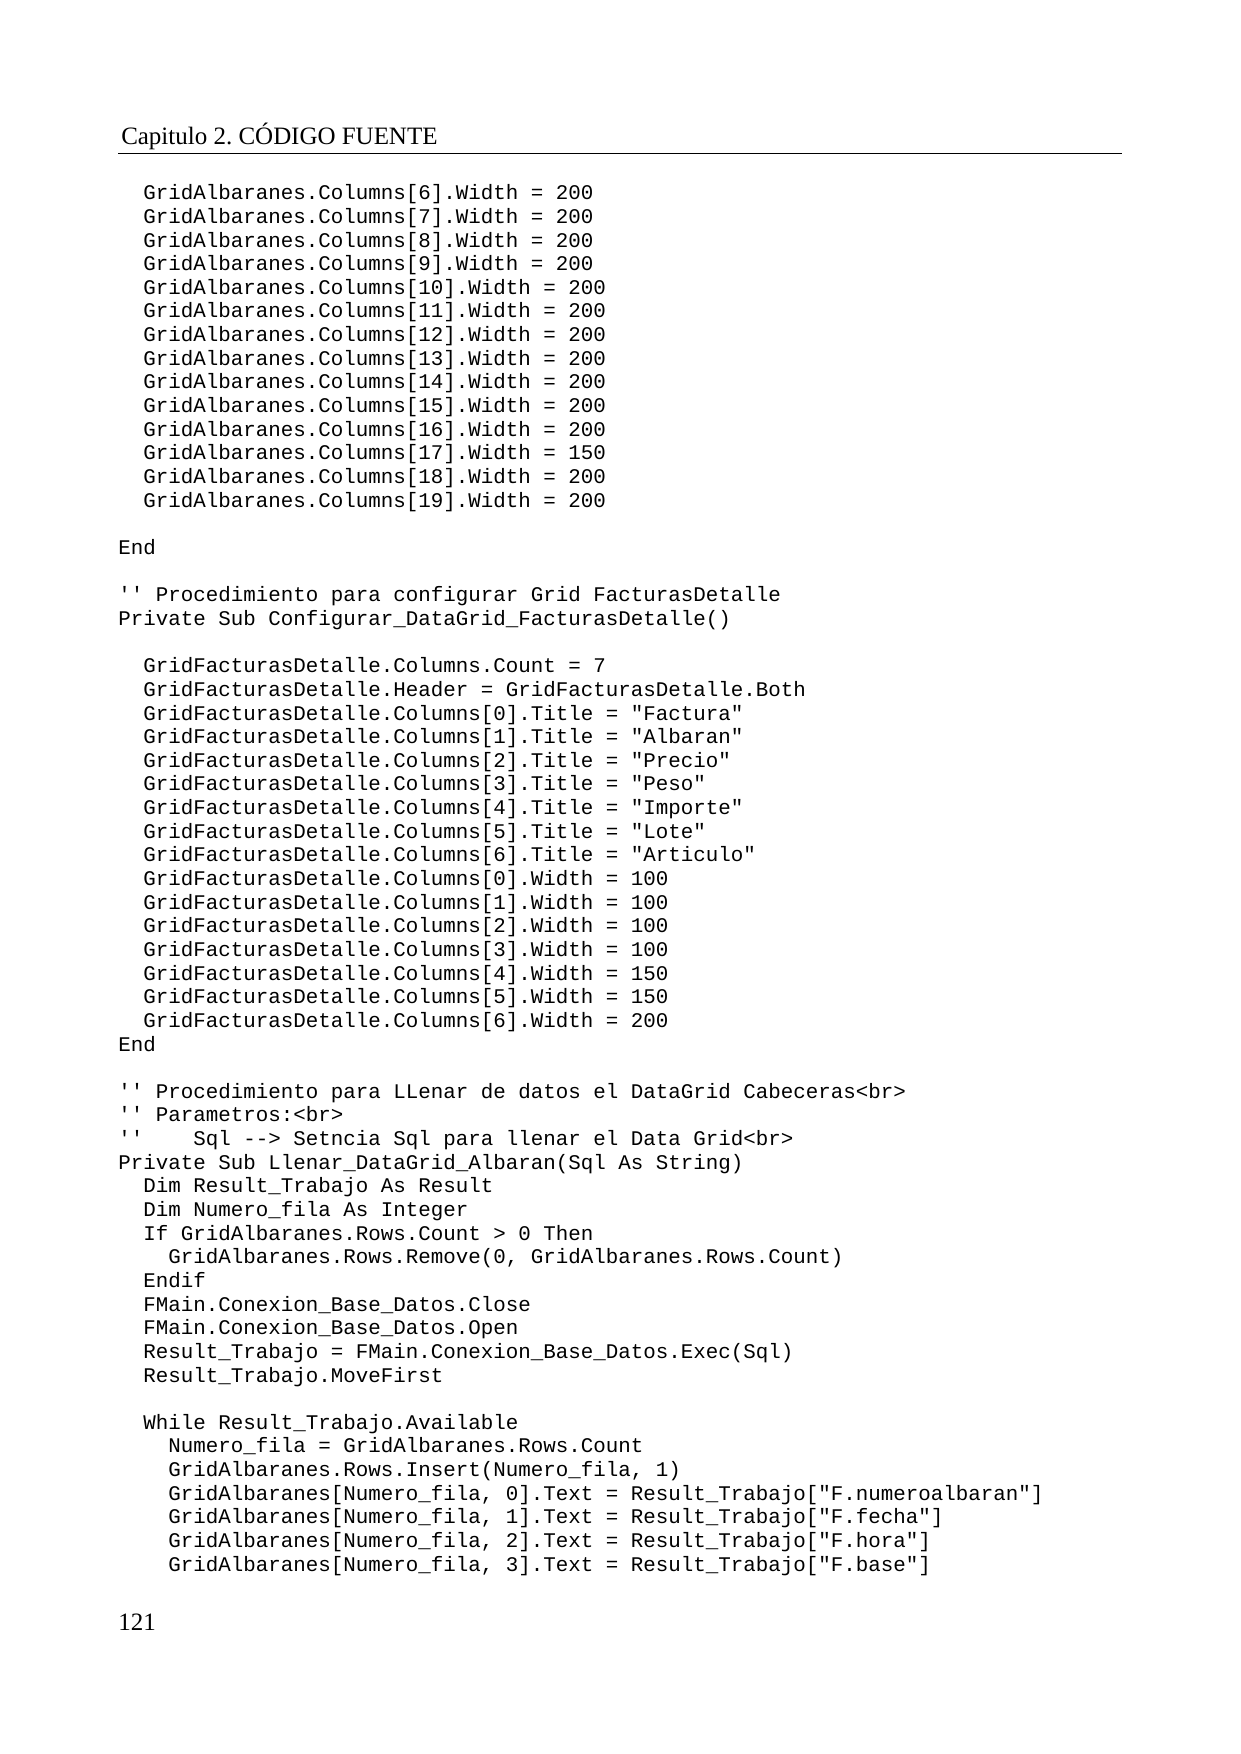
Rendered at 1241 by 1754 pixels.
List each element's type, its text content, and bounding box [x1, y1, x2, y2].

text GridAlbaranes.Columns[7].Width = 200 [118, 206, 1122, 229]
text GridFacturasDetalle.Columns[0].Width = 100 [118, 868, 1122, 892]
text '' Sql --> Setncia Sql para llenar el Data Grid<br> [118, 1128, 1122, 1152]
text '' Procedimiento para LLenar de datos el DataGrid Cabeceras<br> [118, 1081, 1122, 1104]
text GridAlbaranes.Columns[15].Width = 200 [118, 395, 1122, 419]
text GridAlbaranes[Numero_fila, 0].Text = Result_Trabajo["F.numeroalbaran"] [118, 1483, 1122, 1506]
text GridFacturasDetalle.Columns[4].Title = "Importe" [118, 797, 1122, 821]
text GridAlbaranes.Columns[11].Width = 200 [118, 301, 1122, 324]
text GridFacturasDetalle.Header = GridFacturasDetalle.Both [118, 679, 1122, 702]
text GridAlbaranes.Columns[10].Width = 200 [118, 277, 1122, 301]
text GridFacturasDetalle.Columns[5].Title = "Lote" [118, 821, 1122, 844]
text GridAlbaranes.Columns[9].Width = 200 [118, 253, 1122, 277]
text GridFacturasDetalle.Columns[1].Title = "Albaran" [118, 726, 1122, 750]
text GridAlbaranes.Columns[14].Width = 200 [118, 371, 1122, 395]
text End [118, 1033, 1122, 1057]
text GridAlbaranes.Columns[8].Width = 200 [118, 229, 1122, 253]
text GridAlbaranes[Numero_fila, 3].Text = Result_Trabajo["F.base"] [118, 1554, 1122, 1577]
text Private Sub Configurar_DataGrid_FacturasDetalle() [118, 608, 1122, 632]
text Dim Numero_fila As Integer [118, 1199, 1122, 1223]
text GridAlbaranes.Columns[19].Width = 200 [118, 490, 1122, 513]
text GridFacturasDetalle.Columns[5].Width = 150 [118, 986, 1122, 1010]
text Dim Result_Trabajo As Result [118, 1175, 1122, 1199]
text GridFacturasDetalle.Columns.Count = 7 [118, 655, 1122, 679]
text Endif [118, 1270, 1122, 1294]
text GridFacturasDetalle.Columns[3].Width = 100 [118, 939, 1122, 963]
text GridAlbaranes.Columns[12].Width = 200 [118, 324, 1122, 348]
text GridFacturasDetalle.Columns[2].Width = 100 [118, 915, 1122, 939]
text '' Procedimiento para configurar Grid FacturasDetalle [118, 584, 1122, 608]
text GridAlbaranes[Numero_fila, 2].Text = Result_Trabajo["F.hora"] [118, 1530, 1122, 1554]
text GridFacturasDetalle.Columns[6].Width = 200 [118, 1010, 1122, 1033]
text GridFacturasDetalle.Columns[3].Title = "Peso" [118, 773, 1122, 797]
text GridAlbaranes.Columns[17].Width = 150 [118, 442, 1122, 466]
text GridFacturasDetalle.Columns[1].Width = 100 [118, 892, 1122, 915]
text GridAlbaranes.Rows.Insert(Numero_fila, 1) [118, 1459, 1122, 1483]
text GridAlbaranes.Columns[6].Width = 200 [118, 182, 1122, 206]
text FMain.Conexion_Base_Datos.Open [118, 1317, 1122, 1341]
text FMain.Conexion_Base_Datos.Close [118, 1294, 1122, 1317]
text GridAlbaranes.Rows.Remove(0, GridAlbaranes.Rows.Count) [118, 1246, 1122, 1270]
text GridFacturasDetalle.Columns[4].Width = 150 [118, 963, 1122, 986]
text Result_Trabajo = FMain.Conexion_Base_Datos.Exec(Sql) [118, 1341, 1122, 1364]
text GridAlbaranes[Numero_fila, 1].Text = Result_Trabajo["F.fecha"] [118, 1506, 1122, 1530]
text '' Parametros:<br> [118, 1104, 1122, 1128]
text GridFacturasDetalle.Columns[6].Title = "Articulo" [118, 844, 1122, 868]
text GridAlbaranes.Columns[13].Width = 200 [118, 348, 1122, 371]
text GridAlbaranes.Columns[16].Width = 200 [118, 419, 1122, 442]
text GridAlbaranes.Columns[18].Width = 200 [118, 466, 1122, 490]
text While Result_Trabajo.Available [118, 1412, 1122, 1436]
text End [118, 537, 1122, 561]
text GridFacturasDetalle.Columns[0].Title = "Factura" [118, 702, 1122, 726]
text Result_Trabajo.MoveFirst [118, 1364, 1122, 1388]
text Numero_fila = GridAlbaranes.Rows.Count [118, 1436, 1122, 1459]
text If GridAlbaranes.Rows.Count > 0 Then [118, 1223, 1122, 1246]
text GridFacturasDetalle.Columns[2].Title = "Precio" [118, 750, 1122, 773]
text Private Sub Llenar_DataGrid_Albaran(Sql As String) [118, 1152, 1122, 1175]
